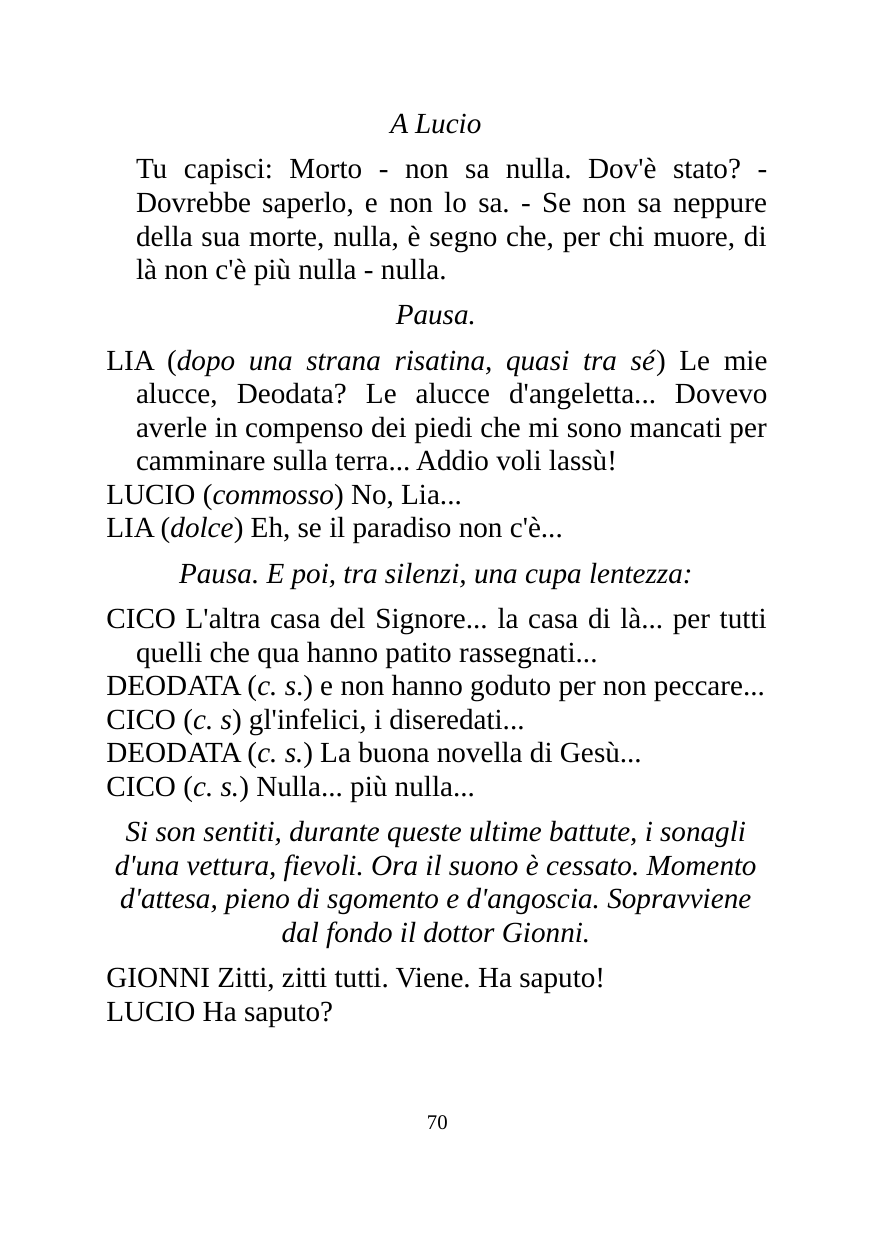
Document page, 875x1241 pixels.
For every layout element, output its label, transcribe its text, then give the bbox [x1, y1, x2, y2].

text LIA (dopo una strana risatina, quasi tra sé) Le mie alucce, Deodata? Le alucce d'angeletta... Dovevo averle in compenso dei piedi che mi sono mancati per camminare sulla terra... Addio voli lassù! [106, 343, 768, 477]
text GIONNI Zitti, zitti tutti. Viene. Ha saputo! [106, 960, 768, 994]
text LUCIO (commosso) No, Lia... [106, 477, 768, 511]
text DEODATA (c. s.) La buona novella di Gesù... [106, 735, 768, 769]
text CICO L'altra casa del Signore... la casa di là... per tutti quelli che qua hanno patito rassegnati... [106, 601, 768, 668]
text A Lucio [106, 106, 768, 140]
text Si son sentiti, durante queste ultime battute, i sonagli d'una vettura, fievoli. Ora il suono è cessato. Momento d'attesa, pieno di sgomento e d'angoscia. Sopravviene dal fondo il dottor Gionni. [106, 814, 768, 948]
text Pausa. [106, 297, 768, 331]
text CICO (c. s.) Nulla... più nulla... [106, 769, 768, 802]
text Tu capisci: Morto - non sa nulla. Dov'è stato? - Dovrebbe saperlo, e non lo sa. - Se non sa neppure della sua morte, nulla, è segno che, per chi muore, di là non c'è più nulla - nulla. [136, 152, 768, 286]
text LIA (dolce) Eh, se il paradiso non c'è... [106, 511, 768, 544]
text DEODATA (c. s.) e non hanno goduto per non peccare... [106, 668, 768, 702]
text Pausa. E poi, tra silenzi, una cupa lentezza: [106, 556, 768, 589]
text CICO (c. s) gl'infelici, i diseredati... [106, 702, 768, 735]
text LUCIO Ha saputo? [106, 994, 768, 1027]
